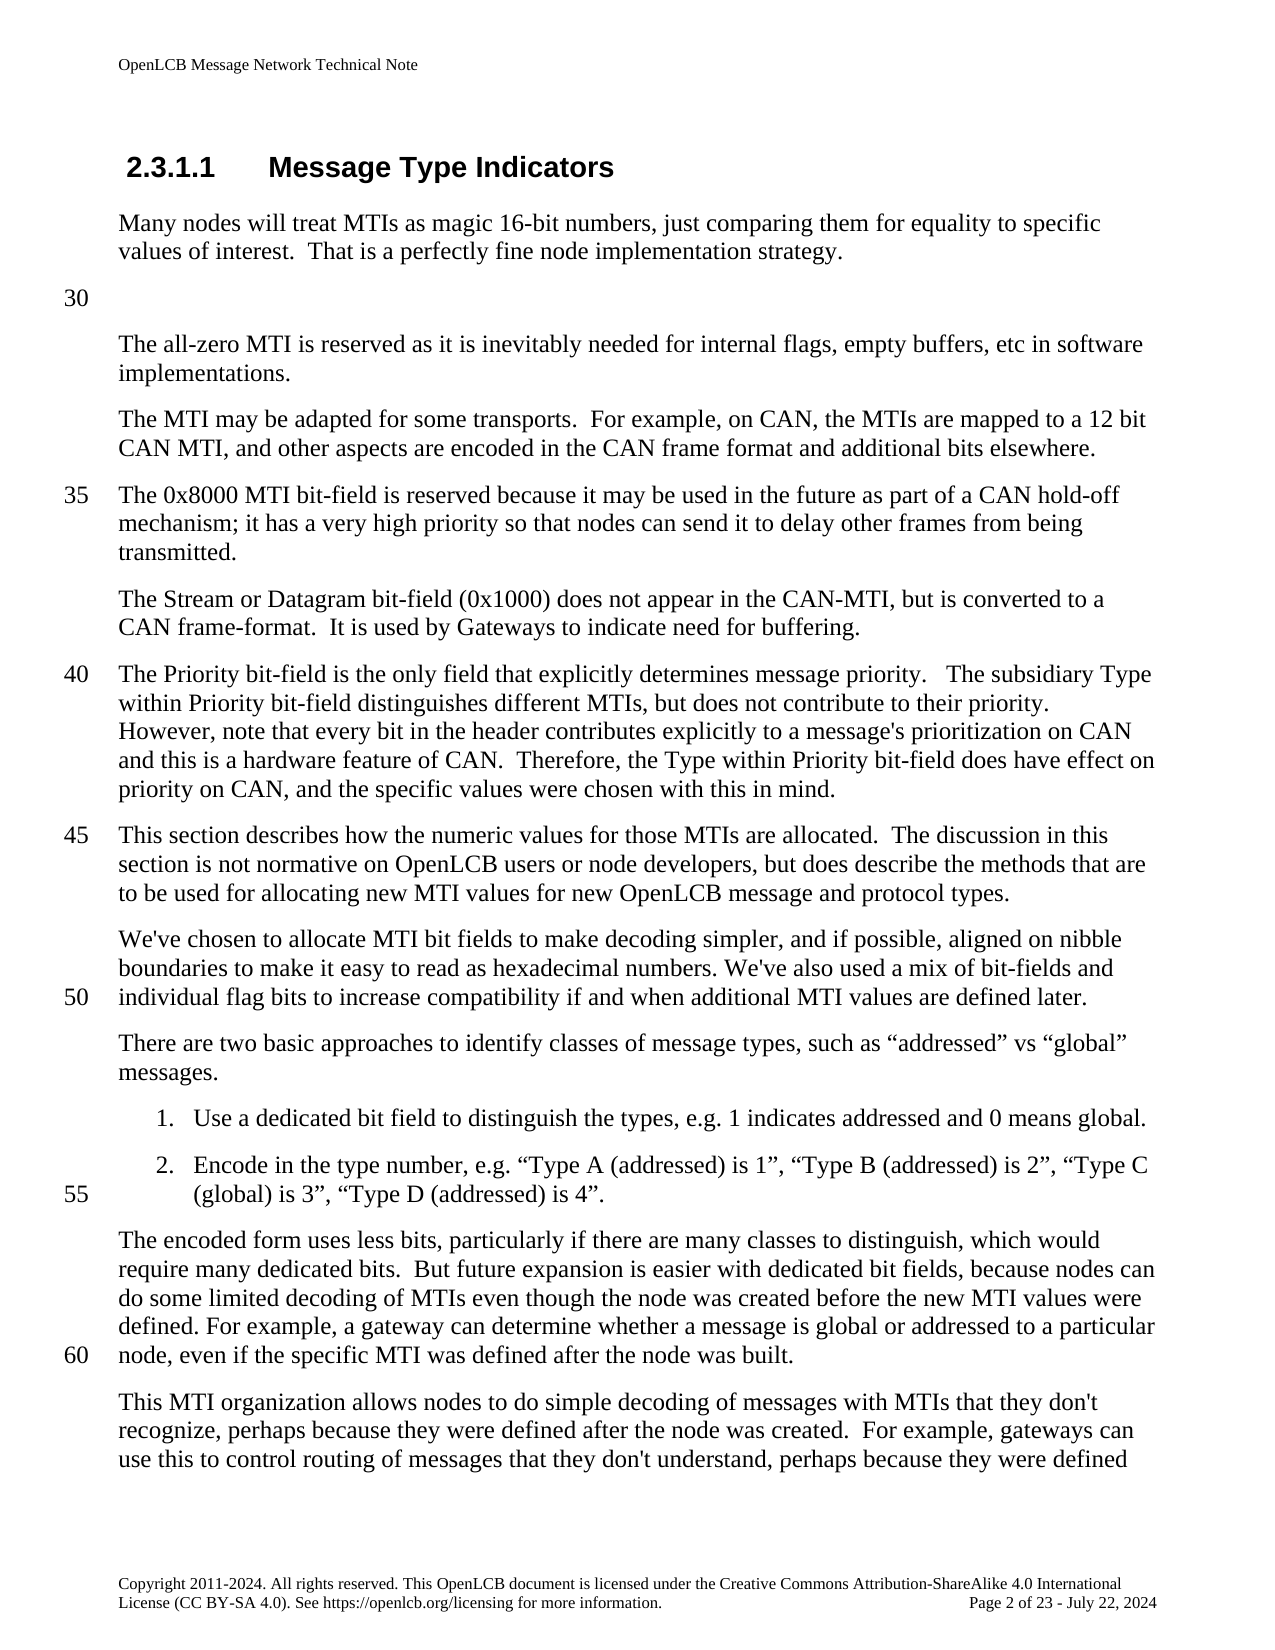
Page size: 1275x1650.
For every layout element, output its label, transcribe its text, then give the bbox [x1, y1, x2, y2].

text The encoded form uses less bits, particularly if there are many classes to distinguish, which would require many dedicated bits. But future expansion is easier with dedicated bit fields, because nodes can do some limited decoding of MTIs even though the node was created before the new MTI values were defined. For example, a gateway can determine whether a message is global or addressed to a particular node, even if the specific MTI was defined after the node was built. [118, 1225, 1157, 1369]
text This MTI organization allows nodes to do simple decoding of messages with MTIs that they don't recognize, perhaps because they were defined after the node was created. For example, gateways can use this to control routing of messages that they don't understand, perhaps because they were defined [118, 1387, 1157, 1473]
text The Stream or Datagram bit-field (0x1000) does not appear in the CAN-MTI, but is converted to a CAN frame-format. It is used by Gateways to indicate need for buffering. [118, 584, 1157, 641]
list Encode in the type number, e.g. “Type A (addressed) is 1”, “Type B (addressed) is 2”, “Type C (global) is 3”, “Type D (addressed) is 4”. [156, 1150, 1157, 1207]
text We've chosen to allocate MTI bit fields to make decoding simpler, and if possible, aligned on nibble boundaries to make it easy to read as hexadecimal numbers. We've also used a mix of bit-fields and individual flag bits to increase compatibility if and when additional MTI values are defined later. [118, 924, 1157, 1011]
text The all-zero MTI is reserved as it is inevitably needed for internal flags, empty buffers, etc in software implementations. [118, 329, 1157, 387]
text Many nodes will treat MTIs as magic 16-bit numbers, just comparing them for equality to specific values of interest. That is a perfectly fine node implementation strategy. [118, 208, 1157, 265]
text The MTI may be adapted for some transports. For example, on CAN, the MTIs are mapped to a 12 bit CAN MTI, and other aspects are encoded in the CAN frame format and additional bits elsewhere. [118, 404, 1157, 462]
text The 0x8000 MTI bit-field is reserved because it may be used in the future as part of a CAN hold-off mechanism; it has a very high priority so that nodes can send it to delay other frames from being transmitted. [118, 480, 1157, 566]
list Use a dedicated bit field to distinguish the types, e.g. 1 indicates addressed and 0 means global. [156, 1103, 1157, 1132]
text There are two basic approaches to identify classes of message types, such as “addressed” vs “global” messages. [118, 1028, 1157, 1086]
subtitle Message Type Indicators [118, 150, 1157, 183]
text This section describes how the numeric values for those MTIs are allocated. The discussion in this section is not normative on OpenLCB users or node developers, but does describe the methods that are to be used for allocating new MTI values for new OpenLCB message and protocol types. [118, 820, 1157, 907]
text The Priority bit-field is the only field that explicitly determines message priority. The subsidiary Type within Priority bit-field distinguishes different MTIs, but does not contribute to their priority. However, note that every bit in the header contributes explicitly to a message's prioritization on CAN and this is a hardware feature of CAN. Therefore, the Type within Priority bit-field does have effect on priority on CAN, and the specific values were chosen with this in mind. [118, 659, 1157, 803]
